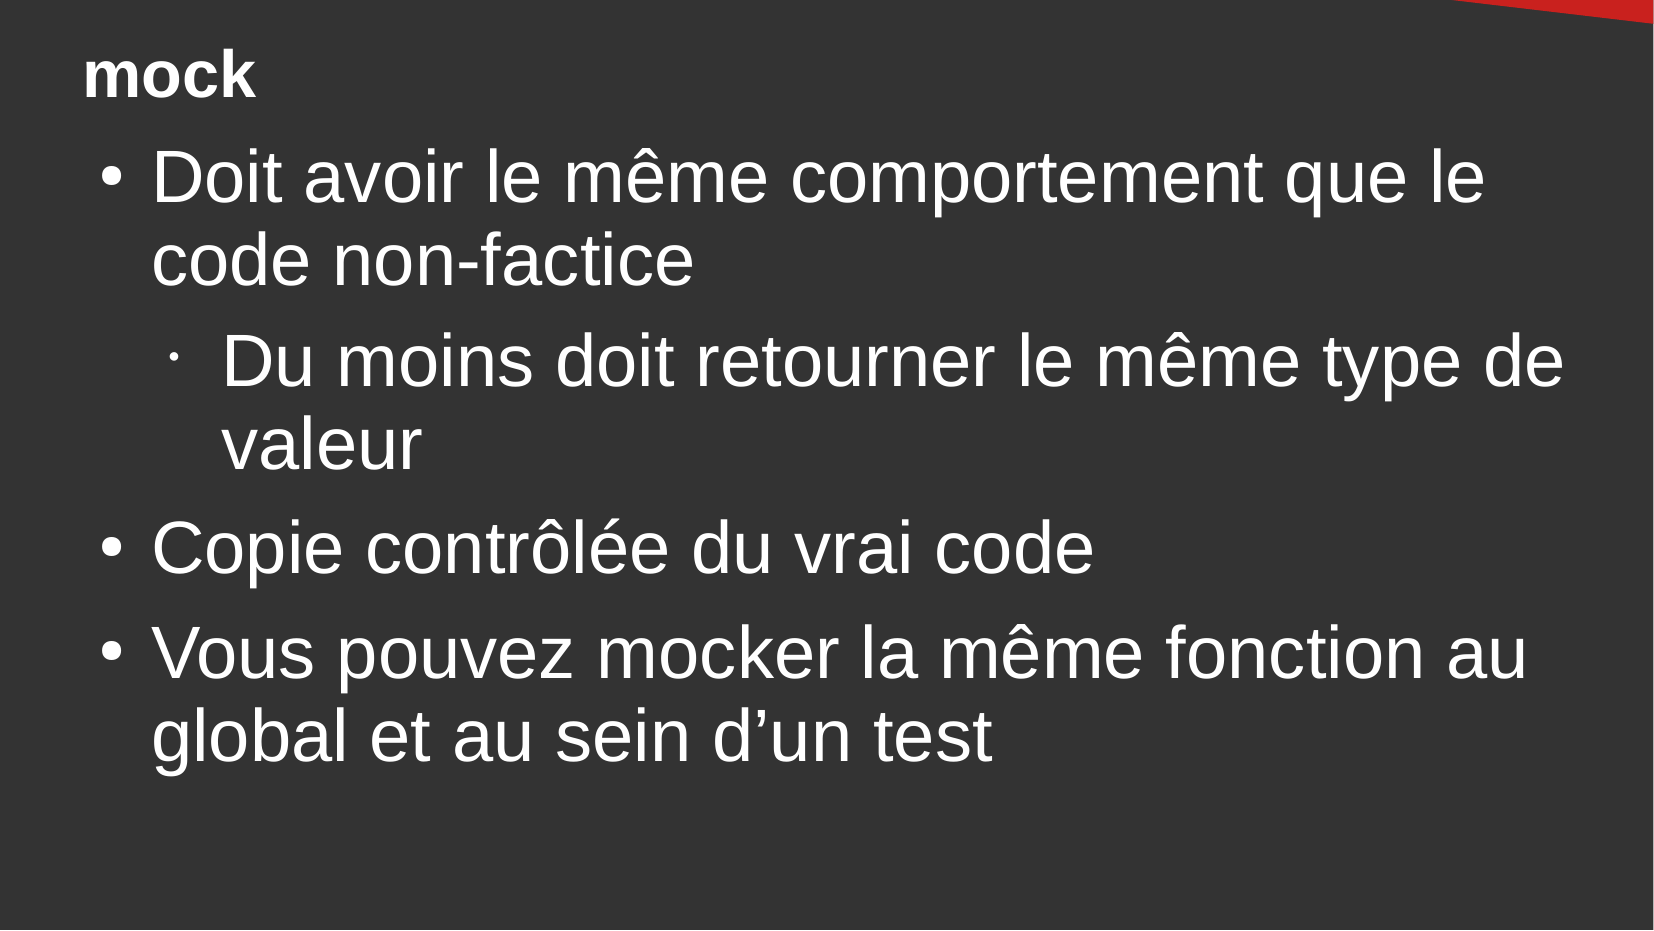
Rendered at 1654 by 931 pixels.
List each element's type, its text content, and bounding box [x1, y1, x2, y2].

title mock [82, 37, 1571, 112]
list Doit avoir le même comportement que le code non-factice Du moins doit retourner le même type de valeur Copie contrôlée du vrai code Vous pouvez mocker la même fonction au global et au sein d’un test [80, 135, 1619, 780]
text_box [1451, 0, 1654, 24]
